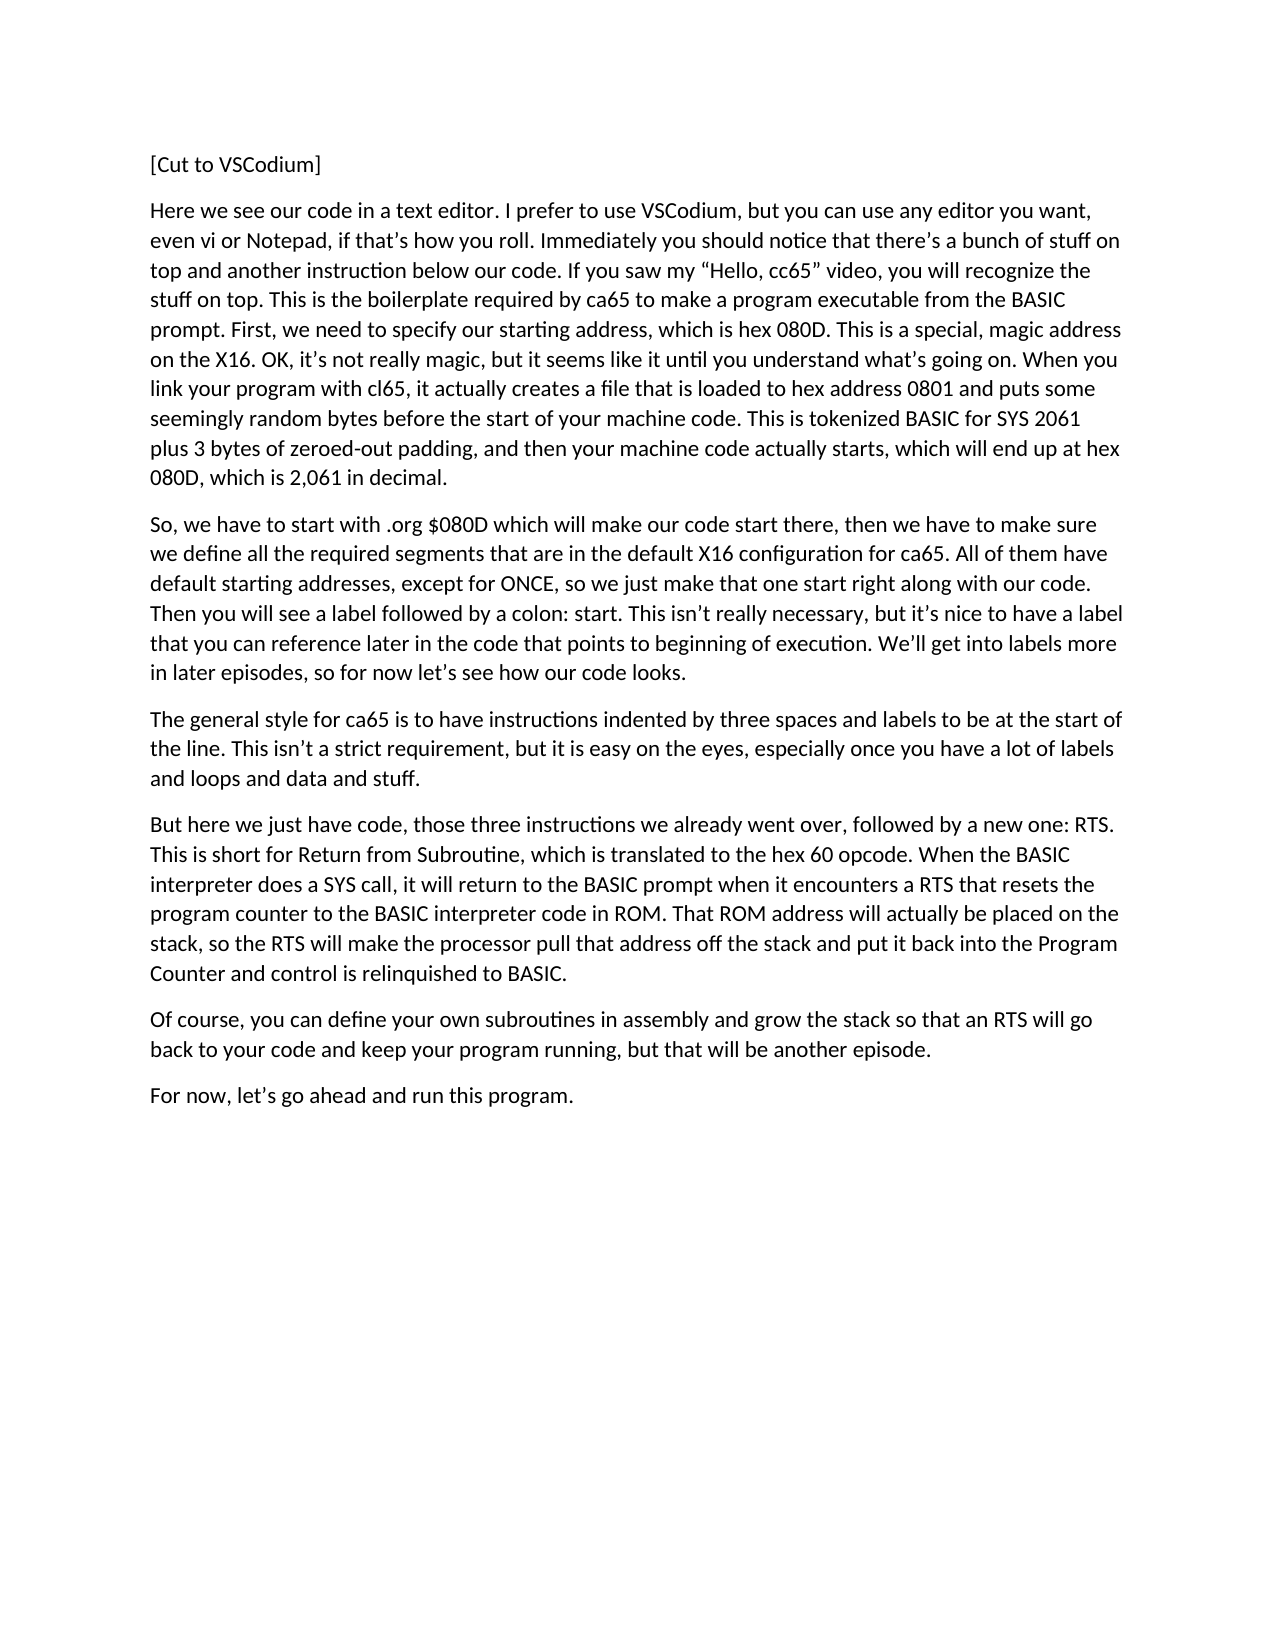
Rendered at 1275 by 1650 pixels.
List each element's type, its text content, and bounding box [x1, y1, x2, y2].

text [Cut to VSCodium] [150, 150, 1125, 178]
text So, we have to start with .org $080D which will make our code start there, then we have to make sure we define all the required segments that are in the default X16 configuration for ca65. All of them have default starting addresses, except for ONCE, so we just make that one start right along with our code. Then you will see a label followed by a colon: start. This isn’t really necessary, but it’s nice to have a label that you can reference later in the code that points to beginning of execution. We’ll get into labels more in later episodes, so for now let’s see how our code looks. [150, 510, 1125, 686]
text Here we see our code in a text editor. I prefer to use VSCodium, but you can use any editor you want, even vi or Notepad, if that’s how you roll. Immediately you should notice that there’s a bunch of stuff on top and another instruction below our code. If you saw my “Hello, cc65” video, you will recognize the stuff on top. This is the boilerplate required by ca65 to make a program executable from the BASIC prompt. First, we need to specify our starting address, which is hex 080D. This is a special, magic address on the X16. OK, it’s not really magic, but it seems like it until you understand what’s going on. When you link your program with cl65, it actually creates a file that is loaded to hex address 0801 and puts some seemingly random bytes before the start of your machine code. This is tokenized BASIC for SYS 2061 plus 3 bytes of zeroed-out padding, and then your machine code actually starts, which will end up at hex 080D, which is 2,061 in decimal. [150, 196, 1125, 492]
text The general style for ca65 is to have instructions indented by three spaces and labels to be at the start of the line. This isn’t a strict requirement, but it is easy on the eyes, especially once you have a lot of labels and loops and data and stuff. [150, 705, 1125, 792]
text Of course, you can define your own subroutines in assembly and grow the stack so that an RTS will go back to your code and keep your program running, but that will be another episode. [150, 1005, 1125, 1063]
text But here we just have code, those three instructions we already went over, followed by a new one: RTS. This is short for Return from Subroutine, which is translated to the hex 60 opcode. When the BASIC interpreter does a SYS call, it will return to the BASIC prompt when it encounters a RTS that resets the program counter to the BASIC interpreter code in ROM. That ROM address will actually be placed on the stack, so the RTS will make the processor pull that address off the stack and put it back into the Program Counter and control is relinquished to BASIC. [150, 810, 1125, 987]
text For now, let’s go ahead and run this program. [150, 1081, 1125, 1109]
